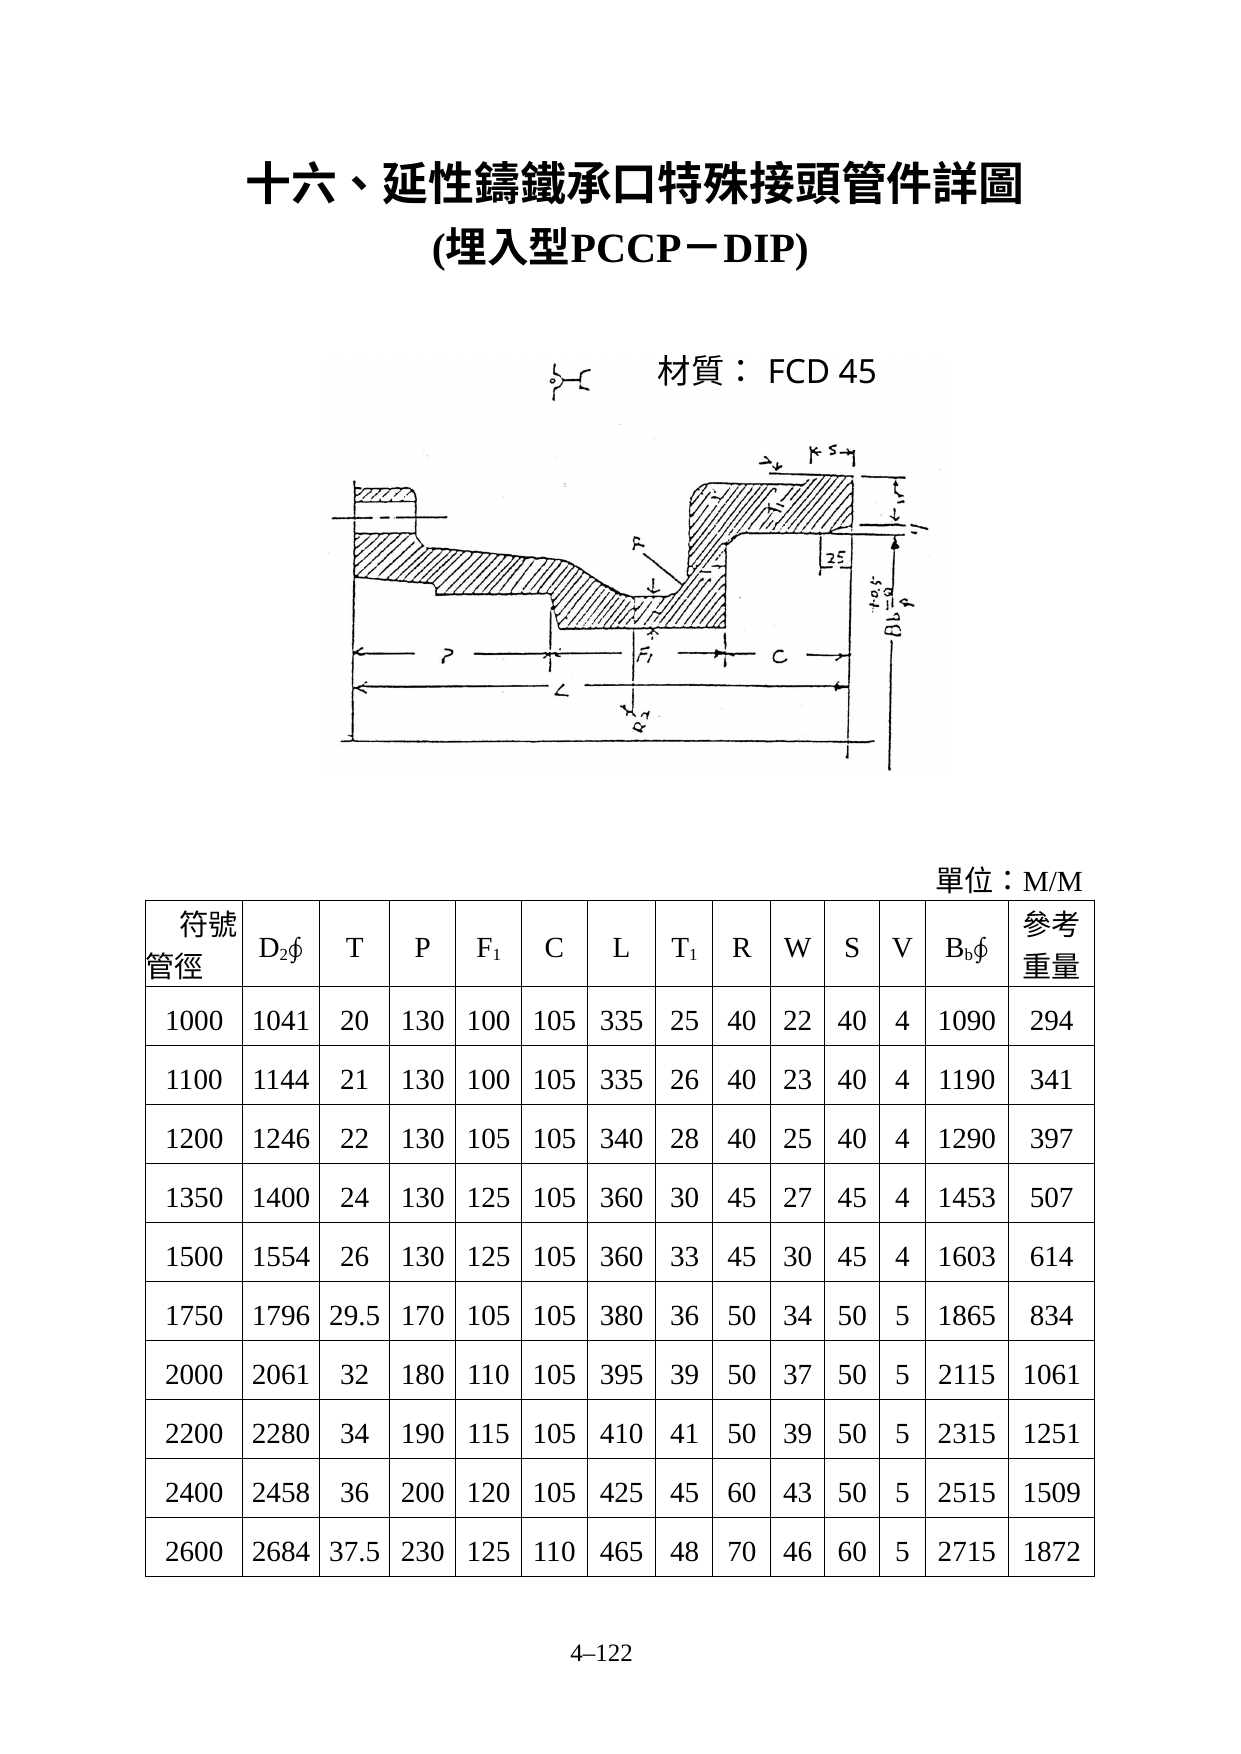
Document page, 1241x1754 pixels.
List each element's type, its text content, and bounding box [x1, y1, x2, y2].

table_cell 2458 [243, 1459, 319, 1517]
table_cell 34 [771, 1282, 824, 1340]
table_cell 105 [522, 987, 587, 1045]
table_cell 27 [771, 1164, 824, 1222]
table_cell 36 [320, 1459, 389, 1517]
table_cell 1290 [926, 1105, 1008, 1163]
table_cell 37 [771, 1341, 824, 1399]
table_cell 1603 [926, 1223, 1008, 1281]
table_cell 170 [390, 1282, 455, 1340]
table_cell 105 [522, 1400, 587, 1458]
table_cell 200 [390, 1459, 455, 1517]
table_cell 1190 [926, 1046, 1008, 1104]
table_cell 25 [771, 1105, 824, 1163]
table_cell 190 [390, 1400, 455, 1458]
table_cell 2684 [243, 1518, 319, 1576]
table_cell 105 [456, 1105, 521, 1163]
table_cell 507 [1009, 1164, 1094, 1222]
table_cell 105 [522, 1341, 587, 1399]
table_cell 50 [713, 1400, 770, 1458]
table_cell 60 [713, 1459, 770, 1517]
table_header T [320, 901, 389, 986]
table_cell 24 [320, 1164, 389, 1222]
table_cell 50 [825, 1400, 879, 1458]
table_cell 125 [456, 1164, 521, 1222]
table_cell 45 [656, 1459, 712, 1517]
table_cell 4 [880, 1105, 925, 1163]
table_cell 2115 [926, 1341, 1008, 1399]
table_cell 130 [390, 987, 455, 1045]
table_cell 360 [588, 1164, 655, 1222]
table_cell 29.5 [320, 1282, 389, 1340]
table_header Bb∮ [926, 901, 1008, 986]
table_cell 2000 [146, 1341, 242, 1399]
table_cell 341 [1009, 1046, 1094, 1104]
table_cell 33 [656, 1223, 712, 1281]
table_header V [880, 901, 925, 986]
table_cell 25 [656, 987, 712, 1045]
table_cell 4 [880, 1223, 925, 1281]
table_cell 100 [456, 1046, 521, 1104]
table_cell 2515 [926, 1459, 1008, 1517]
table_cell 48 [656, 1518, 712, 1576]
table_cell 30 [656, 1164, 712, 1222]
table_cell 105 [522, 1282, 587, 1340]
table_cell 21 [320, 1046, 389, 1104]
table_cell 105 [522, 1459, 587, 1517]
table_cell 45 [825, 1223, 879, 1281]
table_cell 1509 [1009, 1459, 1094, 1517]
table_cell 1453 [926, 1164, 1008, 1222]
table_cell 130 [390, 1164, 455, 1222]
table_cell 4 [880, 1046, 925, 1104]
table_cell 2200 [146, 1400, 242, 1458]
table_cell 2280 [243, 1400, 319, 1458]
table_cell 22 [771, 987, 824, 1045]
table_header S [825, 901, 879, 986]
table_cell 45 [713, 1164, 770, 1222]
table_cell 70 [713, 1518, 770, 1576]
table_cell 130 [390, 1046, 455, 1104]
table_cell 294 [1009, 987, 1094, 1045]
table_cell 2715 [926, 1518, 1008, 1576]
table_cell 425 [588, 1459, 655, 1517]
table_cell 40 [825, 1046, 879, 1104]
table_cell 2400 [146, 1459, 242, 1517]
table_cell 37.5 [320, 1518, 389, 1576]
table_cell 41 [656, 1400, 712, 1458]
table_cell 2315 [926, 1400, 1008, 1458]
text 單位：M/M [148, 858, 1092, 900]
table_cell 1100 [146, 1046, 242, 1104]
table_cell 1090 [926, 987, 1008, 1045]
table_cell 40 [713, 1046, 770, 1104]
table_cell 1200 [146, 1105, 242, 1163]
table_cell 100 [456, 987, 521, 1045]
table_cell 30 [771, 1223, 824, 1281]
table_cell 26 [320, 1223, 389, 1281]
table_cell 5 [880, 1341, 925, 1399]
table_header 符號 管徑 [146, 901, 242, 986]
table_cell 230 [390, 1518, 455, 1576]
table_cell 115 [456, 1400, 521, 1458]
table_cell 1796 [243, 1282, 319, 1340]
table_cell 50 [713, 1341, 770, 1399]
table_header C [522, 901, 587, 986]
table_cell 36 [656, 1282, 712, 1340]
table_cell 50 [713, 1282, 770, 1340]
table_cell 50 [825, 1282, 879, 1340]
table_cell 40 [825, 987, 879, 1045]
table_cell 23 [771, 1046, 824, 1104]
table_cell 110 [456, 1341, 521, 1399]
table_cell 335 [588, 987, 655, 1045]
table_cell 105 [522, 1223, 587, 1281]
table_cell 125 [456, 1518, 521, 1576]
table_cell 130 [390, 1223, 455, 1281]
table_cell 1750 [146, 1282, 242, 1340]
table_cell 1500 [146, 1223, 242, 1281]
table_cell 1144 [243, 1046, 319, 1104]
table_cell 2600 [146, 1518, 242, 1576]
table_cell 130 [390, 1105, 455, 1163]
table_cell 340 [588, 1105, 655, 1163]
table_cell 5 [880, 1459, 925, 1517]
table_cell 614 [1009, 1223, 1094, 1281]
table_cell 180 [390, 1341, 455, 1399]
table_cell 22 [320, 1105, 389, 1163]
table_cell 40 [825, 1105, 879, 1163]
table_header D2∮ [243, 901, 319, 986]
table_cell 105 [522, 1105, 587, 1163]
table_cell 410 [588, 1400, 655, 1458]
table_cell 335 [588, 1046, 655, 1104]
table_cell 50 [825, 1341, 879, 1399]
table_header P [390, 901, 455, 986]
table_cell 1041 [243, 987, 319, 1045]
table_cell 50 [825, 1459, 879, 1517]
table_cell 1400 [243, 1164, 319, 1222]
table_cell 1061 [1009, 1341, 1094, 1399]
table_cell 2061 [243, 1341, 319, 1399]
table_cell 360 [588, 1223, 655, 1281]
table_cell 1865 [926, 1282, 1008, 1340]
table_cell 28 [656, 1105, 712, 1163]
table_cell 465 [588, 1518, 655, 1576]
table_cell 5 [880, 1400, 925, 1458]
table_cell 4 [880, 987, 925, 1045]
table_cell 110 [522, 1518, 587, 1576]
table_cell 1000 [146, 987, 242, 1045]
table_header 參考重量 [1009, 901, 1094, 986]
table_cell 46 [771, 1518, 824, 1576]
table_cell 39 [771, 1400, 824, 1458]
table_cell 105 [456, 1282, 521, 1340]
table_cell 125 [456, 1223, 521, 1281]
table_header L [588, 901, 655, 986]
table_cell 34 [320, 1400, 389, 1458]
table_cell 120 [456, 1459, 521, 1517]
table_header T1 [656, 901, 712, 986]
text 十六、延性鑄鐵承口特殊接頭管件詳圖 [176, 148, 1092, 214]
table_cell 60 [825, 1518, 879, 1576]
table_cell 5 [880, 1282, 925, 1340]
table_cell 1554 [243, 1223, 319, 1281]
table_cell 4 [880, 1164, 925, 1222]
table_header R [713, 901, 770, 986]
table_cell 834 [1009, 1282, 1094, 1340]
table_cell 43 [771, 1459, 824, 1517]
table_header W [771, 901, 824, 986]
table_cell 380 [588, 1282, 655, 1340]
table_cell 45 [713, 1223, 770, 1281]
table_cell 45 [825, 1164, 879, 1222]
table_cell 395 [588, 1341, 655, 1399]
table_cell 1350 [146, 1164, 242, 1222]
table_header F1 [456, 901, 521, 986]
table_cell 5 [880, 1518, 925, 1576]
table_cell 20 [320, 987, 389, 1045]
table_cell 40 [713, 987, 770, 1045]
text (埋入型PCCP－DIP) [148, 214, 1092, 274]
picture [322, 357, 950, 772]
table_cell 1251 [1009, 1400, 1094, 1458]
table_cell 32 [320, 1341, 389, 1399]
table_cell 1872 [1009, 1518, 1094, 1576]
table_cell 397 [1009, 1105, 1094, 1163]
table_cell 26 [656, 1046, 712, 1104]
table_cell 39 [656, 1341, 712, 1399]
table_cell 105 [522, 1164, 587, 1222]
table_cell 40 [713, 1105, 770, 1163]
table_cell 1246 [243, 1105, 319, 1163]
table_cell 105 [522, 1046, 587, 1104]
